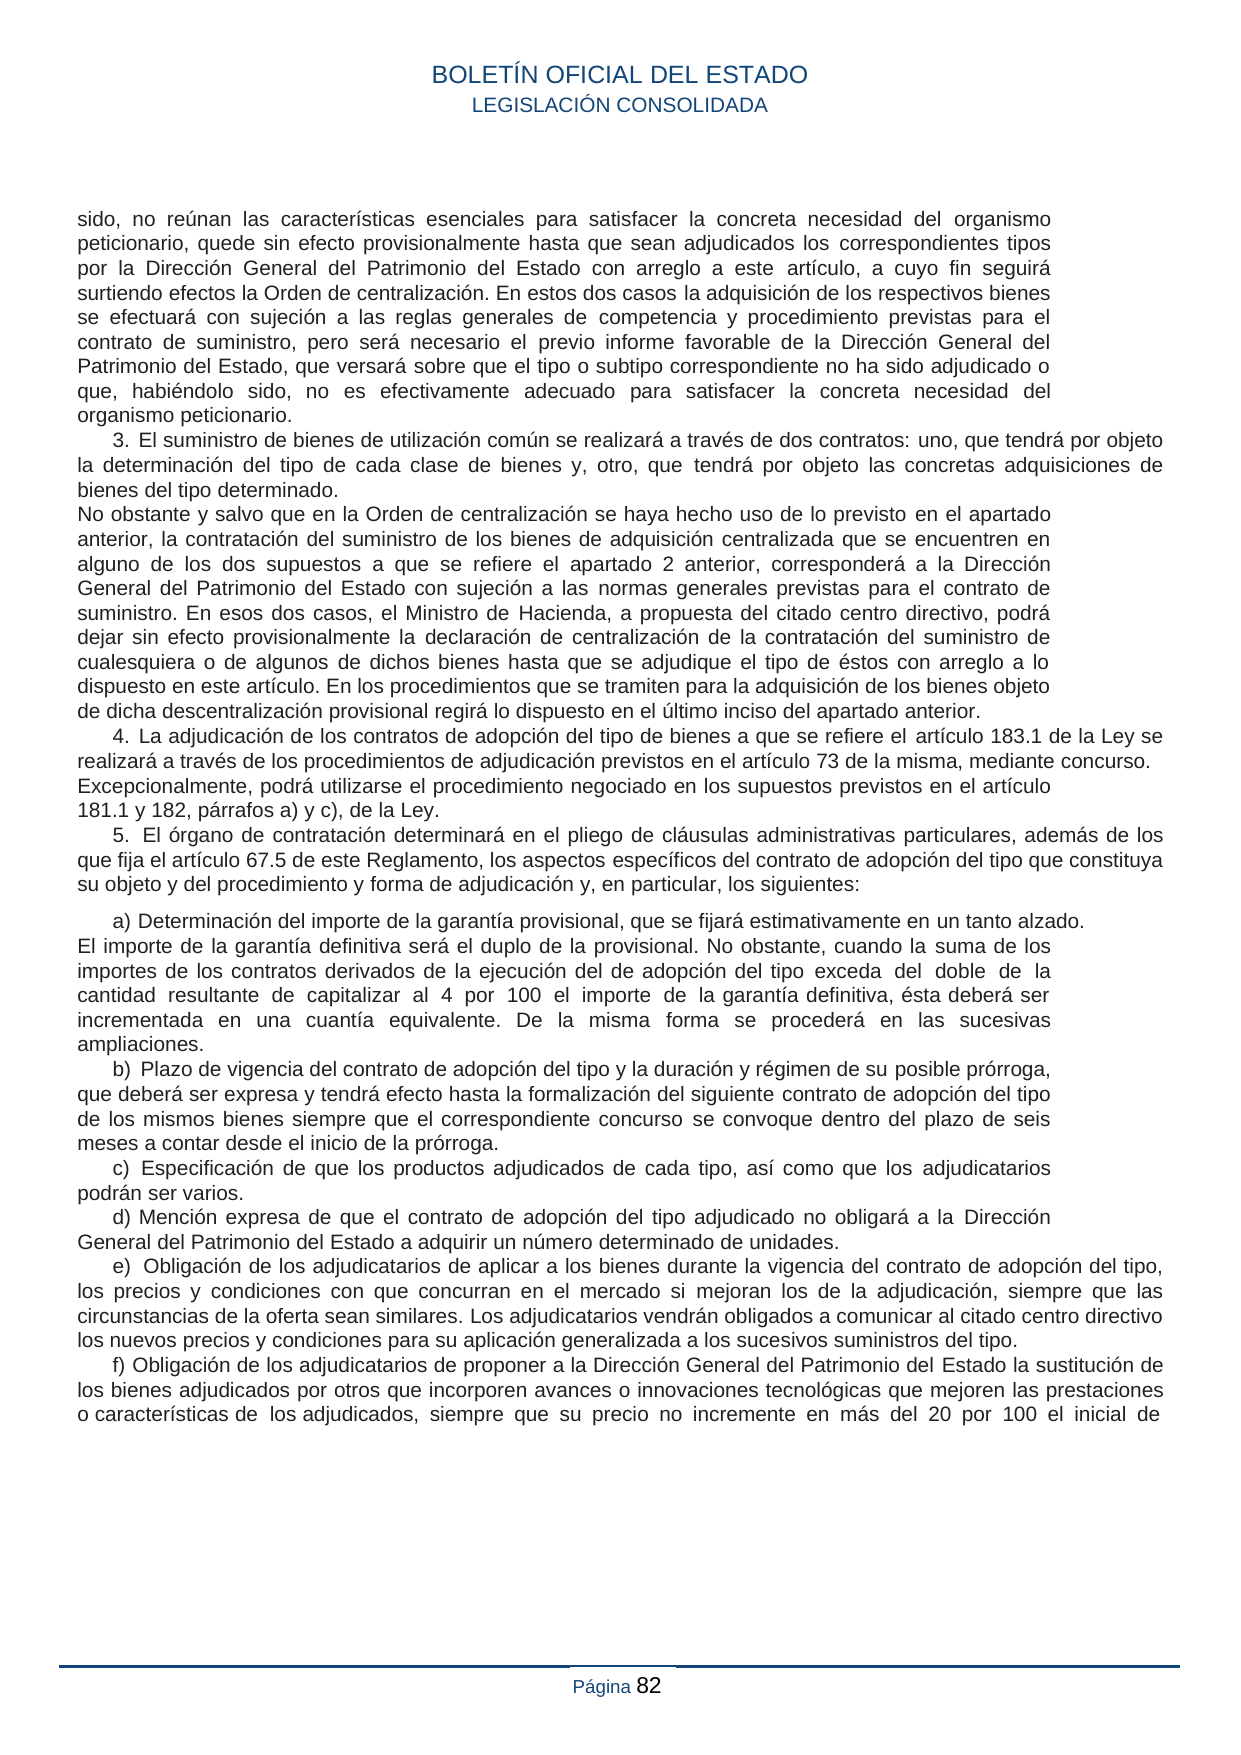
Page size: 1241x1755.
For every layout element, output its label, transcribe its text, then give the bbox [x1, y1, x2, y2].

list Obligación de los adjudicatarios de aplicar a los bienes durante la vigencia del contrato de adopción del tipo, los precios y condiciones con que concurran en el mercado si mejoran los de la adjudicación, siempre que las circunstancias de la oferta sean similares. Los adjudicatarios vendrán obligados a comunicar al citado centro directivo los nuevos precios y condiciones para su aplicación generalizada a los sucesivos suministros del tipo. [77, 1254, 1163, 1352]
text Excepcionalmente, podrá utilizarse el procedimiento negociado en los supuestos previstos en el artículo 181.1 y 182, párrafos a) y c), de la Ley. [77, 773, 1051, 822]
text No obstante y salvo que en la Orden de centralización se haya hecho uso de lo previsto en el apartado anterior, la contratación del suministro de los bienes de adquisición centralizada que se encuentren en alguno de los dos supuestos a que se refiere el apartado 2 anterior, corresponderá a la Dirección General del Patrimonio del Estado con sujeción a las normas generales previstas para el contrato de suministro. En esos dos casos, el Ministro de Hacienda, a propuesta del citado centro directivo, podrá dejar sin efecto provisionalmente la declaración de centralización de la contratación del suministro de cualesquiera o de algunos de dichos bienes hasta que se adjudique el tipo de éstos con arreglo a lo dispuesto en este artículo. En los procedimientos que se tramiten para la adquisición de los bienes objeto de dicha descentralización provisional regirá lo dispuesto en el último inciso del apartado anterior. [77, 502, 1051, 723]
list Especificación de que los productos adjudicados de cada tipo, así como que los adjudicatarios podrán ser varios. [77, 1156, 1051, 1204]
list Plazo de vigencia del contrato de adopción del tipo y la duración y régimen de su posible prórroga, que deberá ser expresa y tendrá efecto hasta la formalización del siguiente contrato de adopción del tipo de los mismos bienes siempre que el correspondiente concurso se convoque dentro del plazo de seis meses a contar desde el inicio de la prórroga. [77, 1057, 1051, 1155]
text sido, no reúnan las características esenciales para satisfacer la concreta necesidad del organismo peticionario, quede sin efecto provisionalmente hasta que sean adjudicados los correspondientes tipos por la Dirección General del Patrimonio del Estado con arreglo a este artículo, a cuyo fin seguirá surtiendo efectos la Orden de centralización. En estos dos casos la adquisición de los respectivos bienes se efectuará con sujeción a las reglas generales de competencia y procedimiento previstas para el contrato de suministro, pero será necesario el previo informe favorable de la Dirección General del Patrimonio del Estado, que versará sobre que el tipo o subtipo correspondiente no ha sido adjudicado o que, habiéndolo sido, no es efectivamente adecuado para satisfacer la concreta necesidad del organismo peticionario. [77, 207, 1051, 427]
list Obligación de los adjudicatarios de proponer a la Dirección General del Patrimonio del Estado la sustitución de los bienes adjudicados por otros que incorporen avances o innovaciones tecnológicas que mejoren las prestaciones o características de los adjudicados, siempre que su precio no incremente en más del 20 por 100 el inicial de [77, 1353, 1163, 1426]
text El importe de la garantía definitiva será el duplo de la provisional. No obstante, cuando la suma de los importes de los contratos derivados de la ejecución del de adopción del tipo exceda del doble de la cantidad resultante de capitalizar al 4 por 100 el importe de la garantía definitiva, ésta deberá ser incrementada en una cuantía equivalente. De la misma forma se procederá en las sucesivas ampliaciones. [77, 934, 1051, 1056]
list La adjudicación de los contratos de adopción del tipo de bienes a que se refiere el artículo 183.1 de la Ley se realizará a través de los procedimientos de adjudicación previstos en el artículo 73 de la misma, mediante concurso. [77, 724, 1163, 773]
list El suministro de bienes de utilización común se realizará a través de dos contratos: uno, que tendrá por objeto la determinación del tipo de cada clase de bienes y, otro, que tendrá por objeto las concretas adquisiciones de bienes del tipo determinado. [77, 428, 1163, 501]
list Mención expresa de que el contrato de adopción del tipo adjudicado no obligará a la Dirección General del Patrimonio del Estado a adquirir un número determinado de unidades. [77, 1205, 1051, 1253]
list El órgano de contratación determinará en el pliego de cláusulas administrativas particulares, además de los que fija el artículo 67.5 de este Reglamento, los aspectos específicos del contrato de adopción del tipo que constituya su objeto y del procedimiento y forma de adjudicación y, en particular, los siguientes: [77, 823, 1163, 896]
list Determinación del importe de la garantía provisional, que se fijará estimativamente en un tanto alzado. [77, 909, 1163, 933]
